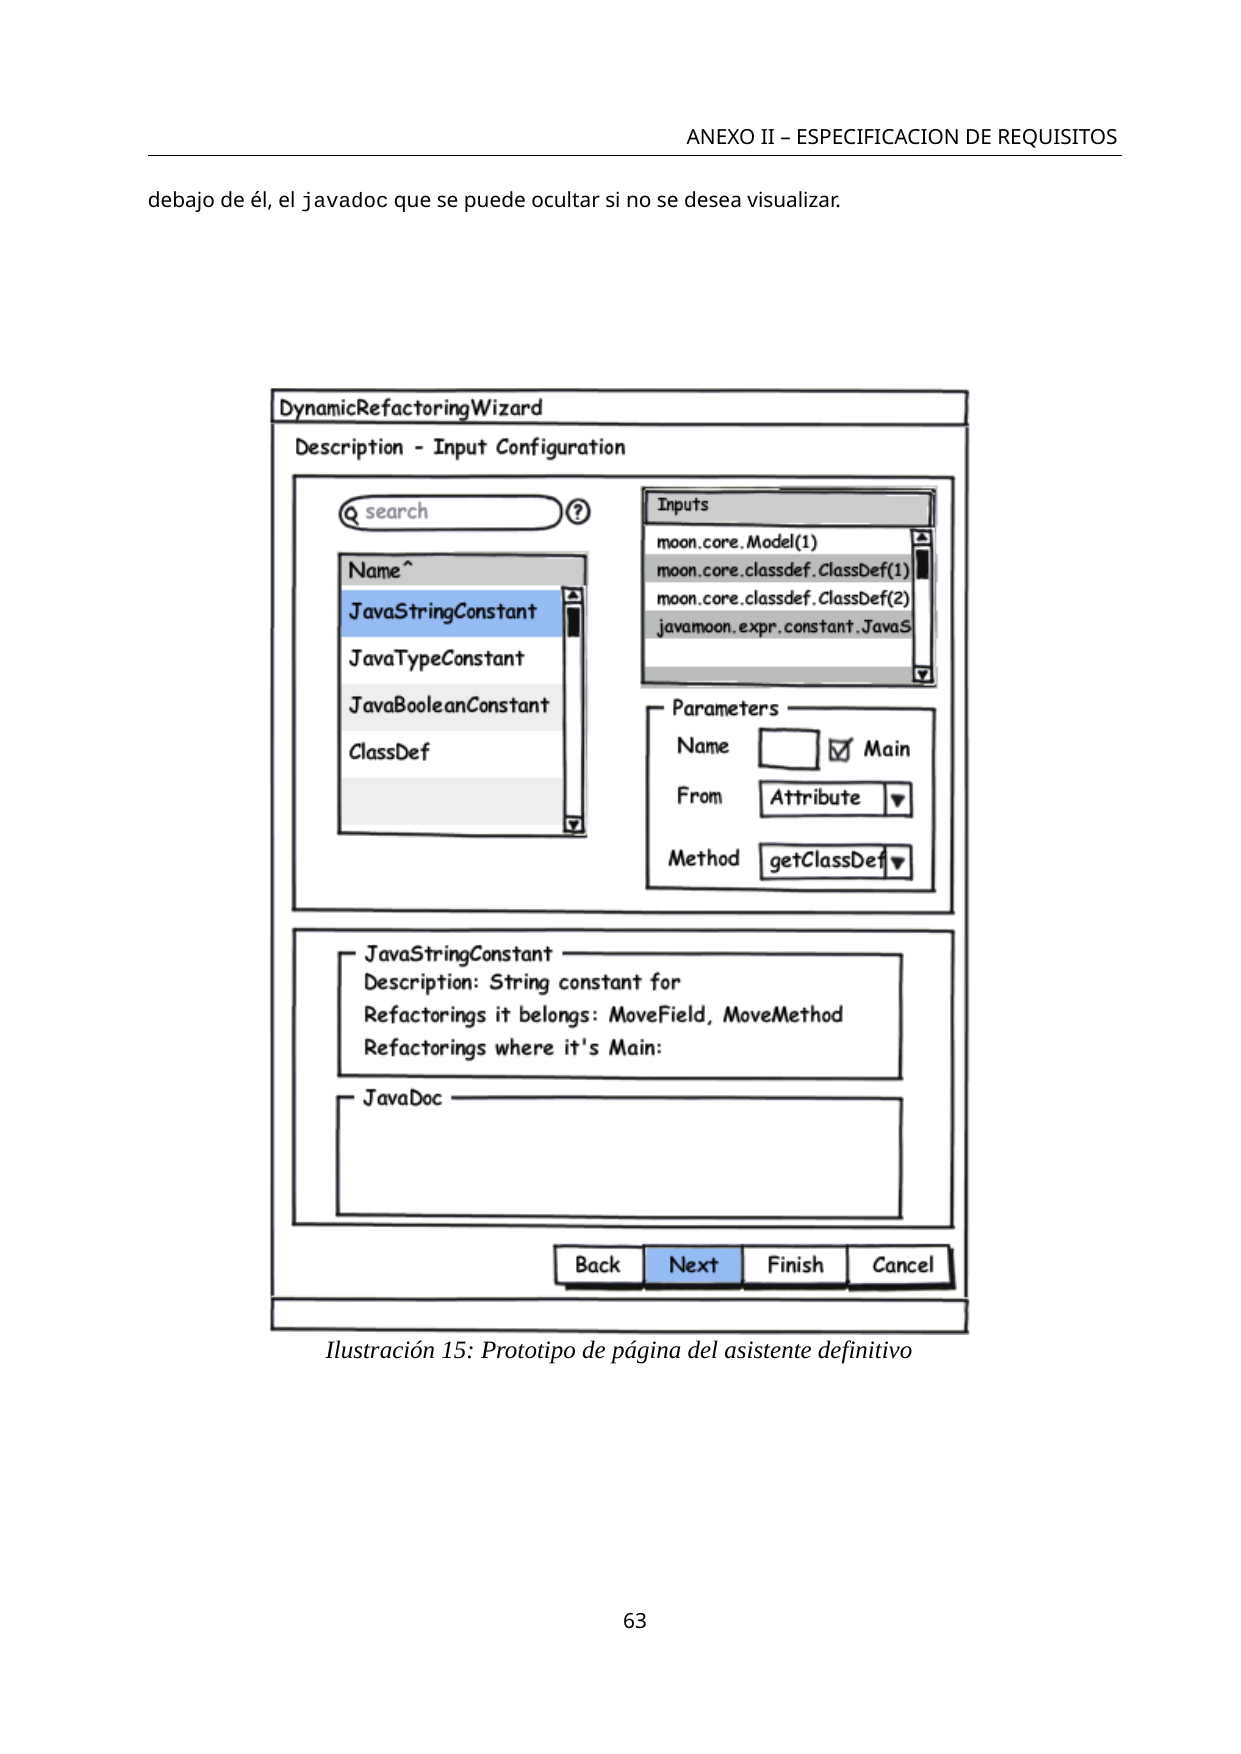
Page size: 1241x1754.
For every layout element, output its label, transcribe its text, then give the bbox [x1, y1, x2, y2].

text Ilustración 15: Prototipo de página del asistente definitivo [270, 1335, 970, 1364]
text debajo de él, el javadoc que se puede ocultar si no se desea visualizar. [148, 185, 1122, 213]
picture [270, 388, 971, 1335]
